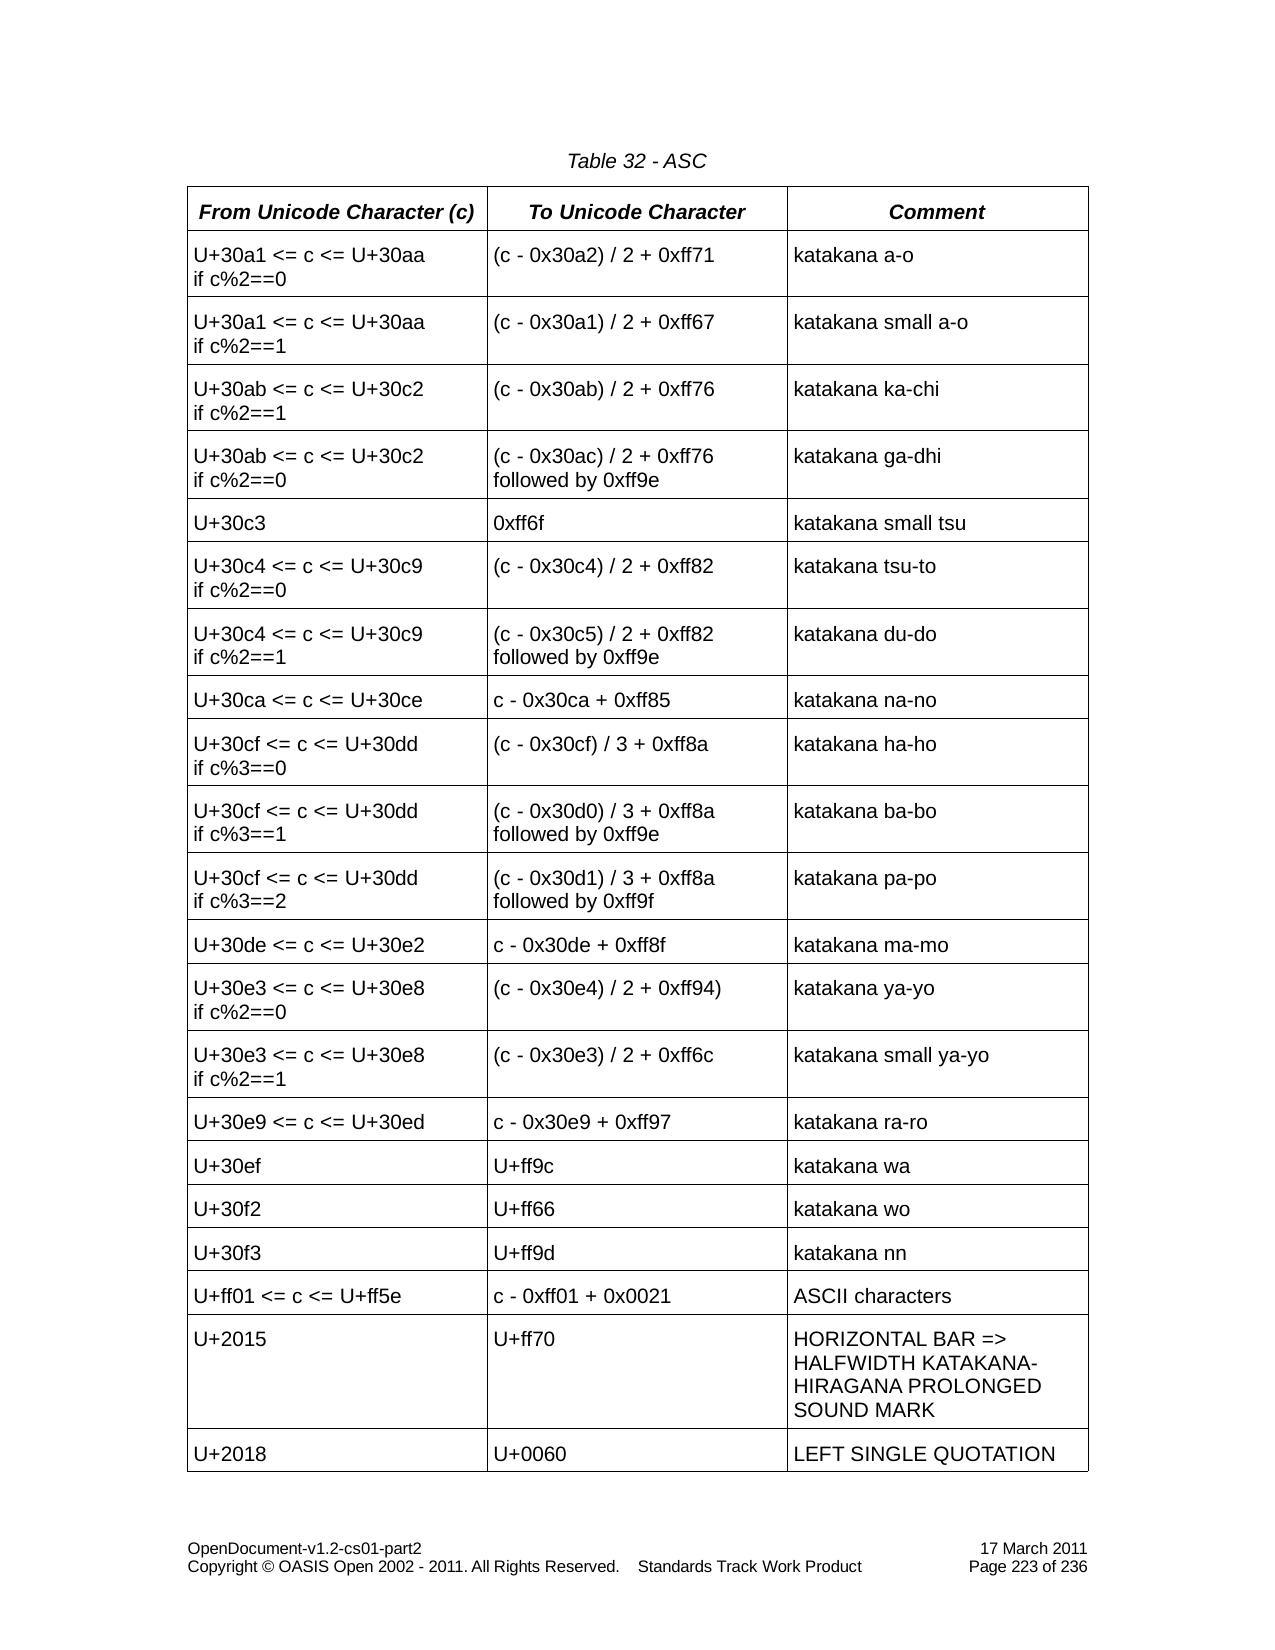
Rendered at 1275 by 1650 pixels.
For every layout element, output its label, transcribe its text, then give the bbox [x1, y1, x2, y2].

table_cell U+2018 [188, 1429, 487, 1471]
table_cell U+30e3 <= c <= U+30e8 if c%2==1 [188, 1031, 487, 1097]
table_cell katakana wo [788, 1185, 1088, 1227]
table_cell U+ff9c [488, 1141, 787, 1183]
table_cell (c - 0x30ac) / 2 + 0xff76 followed by 0xff9e [488, 431, 787, 497]
table_cell katakana ra-ro [788, 1098, 1088, 1140]
table_cell (c - 0x30a1) / 2 + 0xff67 [488, 297, 787, 363]
table_cell U+30ca <= c <= U+30ce [188, 676, 487, 718]
table_cell c - 0x30de + 0xff8f [488, 920, 787, 963]
table_cell (c - 0x30d0) / 3 + 0xff8a followed by 0xff9e [488, 786, 787, 852]
table_cell U+30cf <= c <= U+30dd if c%3==1 [188, 786, 487, 852]
table_cell U+30de <= c <= U+30e2 [188, 920, 487, 963]
table_cell (c - 0x30ab) / 2 + 0xff76 [488, 365, 787, 430]
table_cell c - 0xff01 + 0x0021 [488, 1271, 787, 1314]
table_cell (c - 0x30d1) / 3 + 0xff8a followed by 0xff9f [488, 853, 787, 919]
table_cell U+ff9d [488, 1228, 787, 1270]
table_cell katakana ma-mo [788, 920, 1088, 963]
table_cell katakana tsu-to [788, 542, 1088, 608]
table_cell HORIZONTAL BAR => HALFWIDTH KATAKANA-HIRAGANA PROLONGED SOUND MARK [788, 1315, 1088, 1428]
table_cell (c - 0x30a2) / 2 + 0xff71 [488, 231, 787, 296]
table_cell U+30ab <= c <= U+30c2 if c%2==0 [188, 431, 487, 497]
table_cell U+30ab <= c <= U+30c2 if c%2==1 [188, 365, 487, 430]
table_cell LEFT SINGLE QUOTATION [788, 1429, 1088, 1471]
table_cell U+30e9 <= c <= U+30ed [188, 1098, 487, 1140]
table_cell U+30f3 [188, 1228, 487, 1270]
table_cell katakana ga-dhi [788, 431, 1088, 497]
table_cell U+30f2 [188, 1185, 487, 1227]
table_cell katakana wa [788, 1141, 1088, 1183]
table_cell ASCII characters [788, 1271, 1088, 1314]
table_cell katakana na-no [788, 676, 1088, 718]
table_cell U+30c4 <= c <= U+30c9 if c%2==0 [188, 542, 487, 608]
table_cell U+30ef [188, 1141, 487, 1183]
table_cell (c - 0x30c5) / 2 + 0xff82 followed by 0xff9e [488, 609, 787, 675]
text Table 32 - ASC [187, 150, 1088, 173]
table_cell 0xff6f [488, 499, 787, 541]
table_header To Unicode Character [488, 187, 787, 229]
table_cell katakana ya-yo [788, 964, 1088, 1029]
table_cell U+ff66 [488, 1185, 787, 1227]
table_cell U+ff70 [488, 1315, 787, 1428]
table_cell katakana small tsu [788, 499, 1088, 541]
table_cell U+ff01 <= c <= U+ff5e [188, 1271, 487, 1314]
table_cell U+30a1 <= c <= U+30aa if c%2==0 [188, 231, 487, 296]
table_cell U+0060 [488, 1429, 787, 1471]
table_cell (c - 0x30e3) / 2 + 0xff6c [488, 1031, 787, 1097]
table_cell c - 0x30ca + 0xff85 [488, 676, 787, 718]
table_cell (c - 0x30c4) / 2 + 0xff82 [488, 542, 787, 608]
table_cell katakana ka-chi [788, 365, 1088, 430]
table_header From Unicode Character (c) [188, 187, 487, 229]
table_cell katakana ha-ho [788, 719, 1088, 785]
table_cell U+30cf <= c <= U+30dd if c%3==0 [188, 719, 487, 785]
table_cell U+30e3 <= c <= U+30e8 if c%2==0 [188, 964, 487, 1029]
table_cell U+2015 [188, 1315, 487, 1428]
table_cell katakana du-do [788, 609, 1088, 675]
table_header Comment [788, 187, 1088, 229]
table_cell U+30c3 [188, 499, 487, 541]
table_cell (c - 0x30e4) / 2 + 0xff94) [488, 964, 787, 1029]
table_cell katakana small ya-yo [788, 1031, 1088, 1097]
table_cell U+30cf <= c <= U+30dd if c%3==2 [188, 853, 487, 919]
table_cell c - 0x30e9 + 0xff97 [488, 1098, 787, 1140]
table_cell katakana nn [788, 1228, 1088, 1270]
table_cell katakana ba-bo [788, 786, 1088, 852]
table_cell (c - 0x30cf) / 3 + 0xff8a [488, 719, 787, 785]
table_cell katakana pa-po [788, 853, 1088, 919]
table_cell U+30c4 <= c <= U+30c9 if c%2==1 [188, 609, 487, 675]
table_cell katakana small a-o [788, 297, 1088, 363]
table_cell U+30a1 <= c <= U+30aa if c%2==1 [188, 297, 487, 363]
table_cell katakana a-o [788, 231, 1088, 296]
